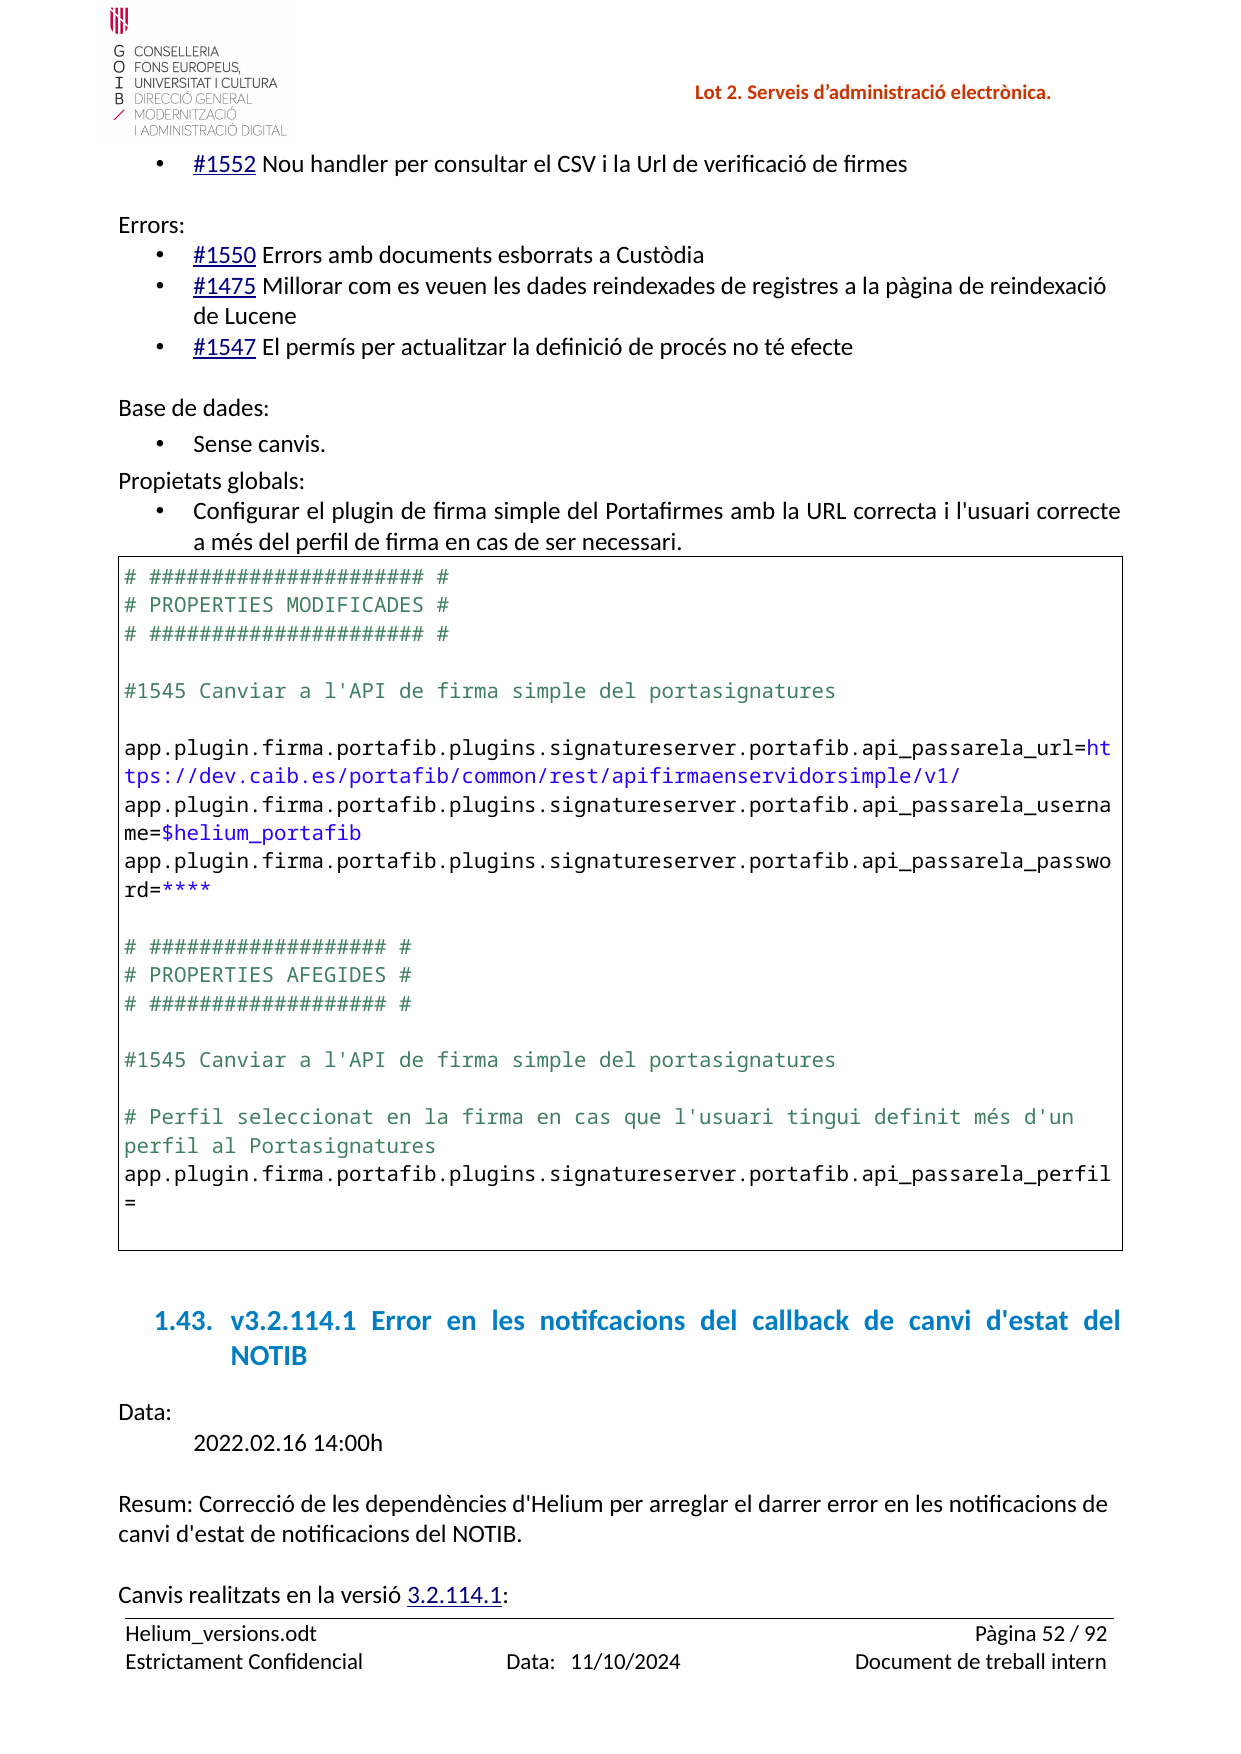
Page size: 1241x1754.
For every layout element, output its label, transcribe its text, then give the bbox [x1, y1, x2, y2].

text Resum: Correcció de les dependències d'Helium per arreglar el darrer error en les notificacions de canvi d'estat de notificacions del NOTIB. [118, 1488, 1122, 1549]
text 2022.02.16 14:00h [118, 1427, 1122, 1458]
text Canvis realitzats en la versió 3.2.114.1: [118, 1580, 1122, 1610]
list #1550 Errors amb documents esborrats a Custòdia [156, 239, 1122, 270]
text Errors: [118, 209, 1122, 239]
text Propietats globals: [118, 465, 1122, 495]
text Base de dades: [118, 392, 1122, 422]
subtitle v3.2.114.1 Error en les notifcacions del callback de canvi d'estat del NOTIB [153, 1302, 1122, 1373]
list Configurar el plugin de firma simple del Portafirmes amb la URL correcta i l'usuari correcte a més del perfil de firma en cas de ser necessari. [156, 495, 1122, 556]
list #1552 Nou handler per consultar el CSV i la Url de verificació de firmes [156, 148, 1122, 178]
text Data: [118, 1397, 1122, 1427]
list #1547 El permís per actualitzar la definició de procés no té efecte [156, 331, 1122, 361]
list #1475 Millorar com es veuen les dades reindexades de registres a la pàgina de reindexació de Lucene [156, 270, 1122, 331]
list Sense canvis. [156, 428, 1122, 459]
picture [100, 0, 297, 144]
table_header # ###################### # # PROPERTIES MODIFICADES # # ###################### # #1545 Canviar a l'API de firma simple del portasignatures app.plugin.firma.portafib.plugins.signatureserver.portafib.api_passarela_url=https://dev.caib.es/portafib/common/rest/apifirmaenservidorsimple/v1/ app.plugin.firma.portafib.plugins.signatureserver.portafib.api_passarela_username=$helium_portafib app.plugin.firma.portafib.plugins.signatureserver.portafib.api_passarela_password=**** # ################### # # PROPERTIES AFEGIDES # # ################### # #1545 Canviar a l'API de firma simple del portasignatures # Perfil seleccionat en la firma en cas que l'usuari tingui definit més d'un perfil al Portasignatures app.plugin.firma.portafib.plugins.signatureserver.portafib.api_passarela_perfil= [119, 557, 1122, 1250]
